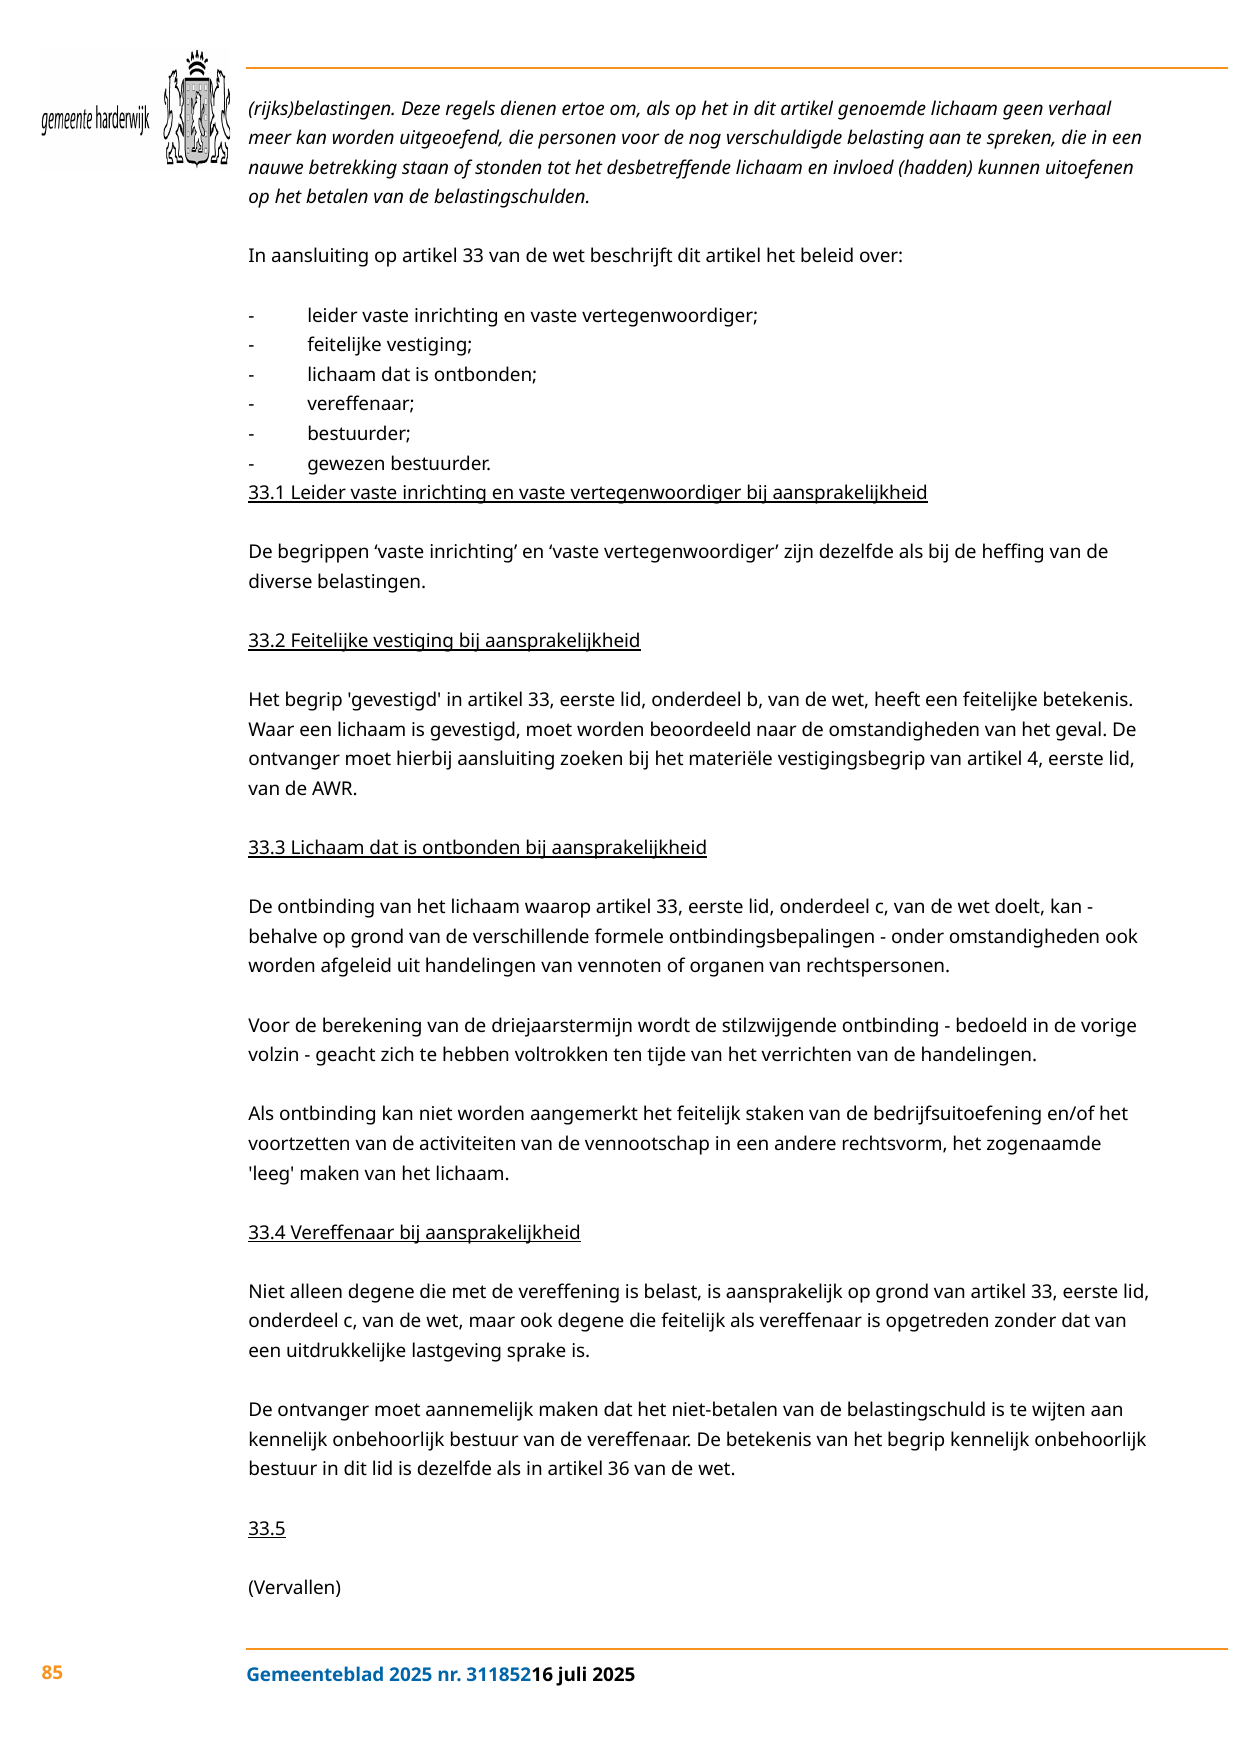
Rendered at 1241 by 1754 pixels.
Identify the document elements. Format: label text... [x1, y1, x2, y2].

text De begrippen ‘vaste inrichting’ en ‘vaste vertegenwoordiger’ zijn dezelfde als bij de heffing van de diverse belastingen. [248, 538, 1152, 594]
text Voor de berekening van de driejaarstermijn wordt de stilzwijgende ontbinding - bedoeld in de vorige volzin - geacht zich te hebben voltrokken ten tijde van het verrichten van de handelingen. [248, 1012, 1152, 1067]
text 33.3 Lichaam dat is ontbonden bij aansprakelijkheid [248, 834, 1152, 860]
list lichaam dat is ontbonden; [248, 361, 1152, 387]
picture [41, 47, 231, 172]
text (Vervallen) [248, 1574, 1152, 1600]
text Het begrip 'gevestigd' in artikel 33, eerste lid, onderdeel b, van de wet, heeft een feitelijke betekenis. Waar een lichaam is gevestigd, moet worden beoordeeld naar de omstandigheden van het geval. De ontvanger moet hierbij aansluiting zoeken bij het materiële vestigingsbegrip van artikel 4, eerste lid, van de AWR. [248, 686, 1152, 801]
text (rijks)belastingen. Deze regels dienen ertoe om, als op het in dit artikel genoemde lichaam geen verhaal meer kan worden uitgeoefend, die personen voor de nog verschuldigde belasting aan te spreken, die in een nauwe betrekking staan of stonden tot het desbetreffende lichaam en invloed (hadden) kunnen uitoefenen op het betalen van de belastingschulden. [248, 95, 1152, 209]
text 33.4 Vereffenaar bij aansprakelijkheid [248, 1219, 1152, 1245]
list bestuurder; [248, 420, 1152, 446]
list vereffenaar; [248, 391, 1152, 416]
text De ontbinding van het lichaam waarop artikel 33, eerste lid, onderdeel c, van de wet doelt, kan - behalve op grond van de verschillende formele ontbindingsbepalingen - onder omstandigheden ook worden afgeleid uit handelingen van vennoten of organen van rechtspersonen. [248, 893, 1152, 978]
list gewezen bestuurder. [248, 450, 1152, 476]
text Niet alleen degene die met de vereffening is belast, is aansprakelijk op grond van artikel 33, eerste lid, onderdeel c, van de wet, maar ook degene die feitelijk als vereffenaar is opgetreden zonder dat van een uitdrukkelijke lastgeving sprake is. [248, 1278, 1152, 1363]
text 33.2 Feitelijke vestiging bij aansprakelijkheid [248, 627, 1152, 653]
text 33.5 [248, 1515, 1152, 1541]
text De ontvanger moet aannemelijk maken dat het niet-betalen van de belastingschuld is te wijten aan kennelijk onbehoorlijk bestuur van de vereffenaar. De betekenis van het begrip kennelijk onbehoorlijk bestuur in dit lid is dezelfde als in artikel 36 van de wet. [248, 1396, 1152, 1481]
text Als ontbinding kan niet worden aangemerkt het feitelijk staken van de bedrijfsuitoefening en/of het voortzetten van de activiteiten van de vennootschap in een andere rechtsvorm, het zogenaamde 'leeg' maken van het lichaam. [248, 1101, 1152, 1186]
text In aansluiting op artikel 33 van de wet beschrijft dit artikel het beleid over: [248, 243, 1152, 268]
list feitelijke vestiging; [248, 331, 1152, 357]
text 33.1 Leider vaste inrichting en vaste vertegenwoordiger bij aansprakelijkheid [248, 479, 1152, 505]
list leider vaste inrichting en vaste vertegenwoordiger; [248, 302, 1152, 328]
